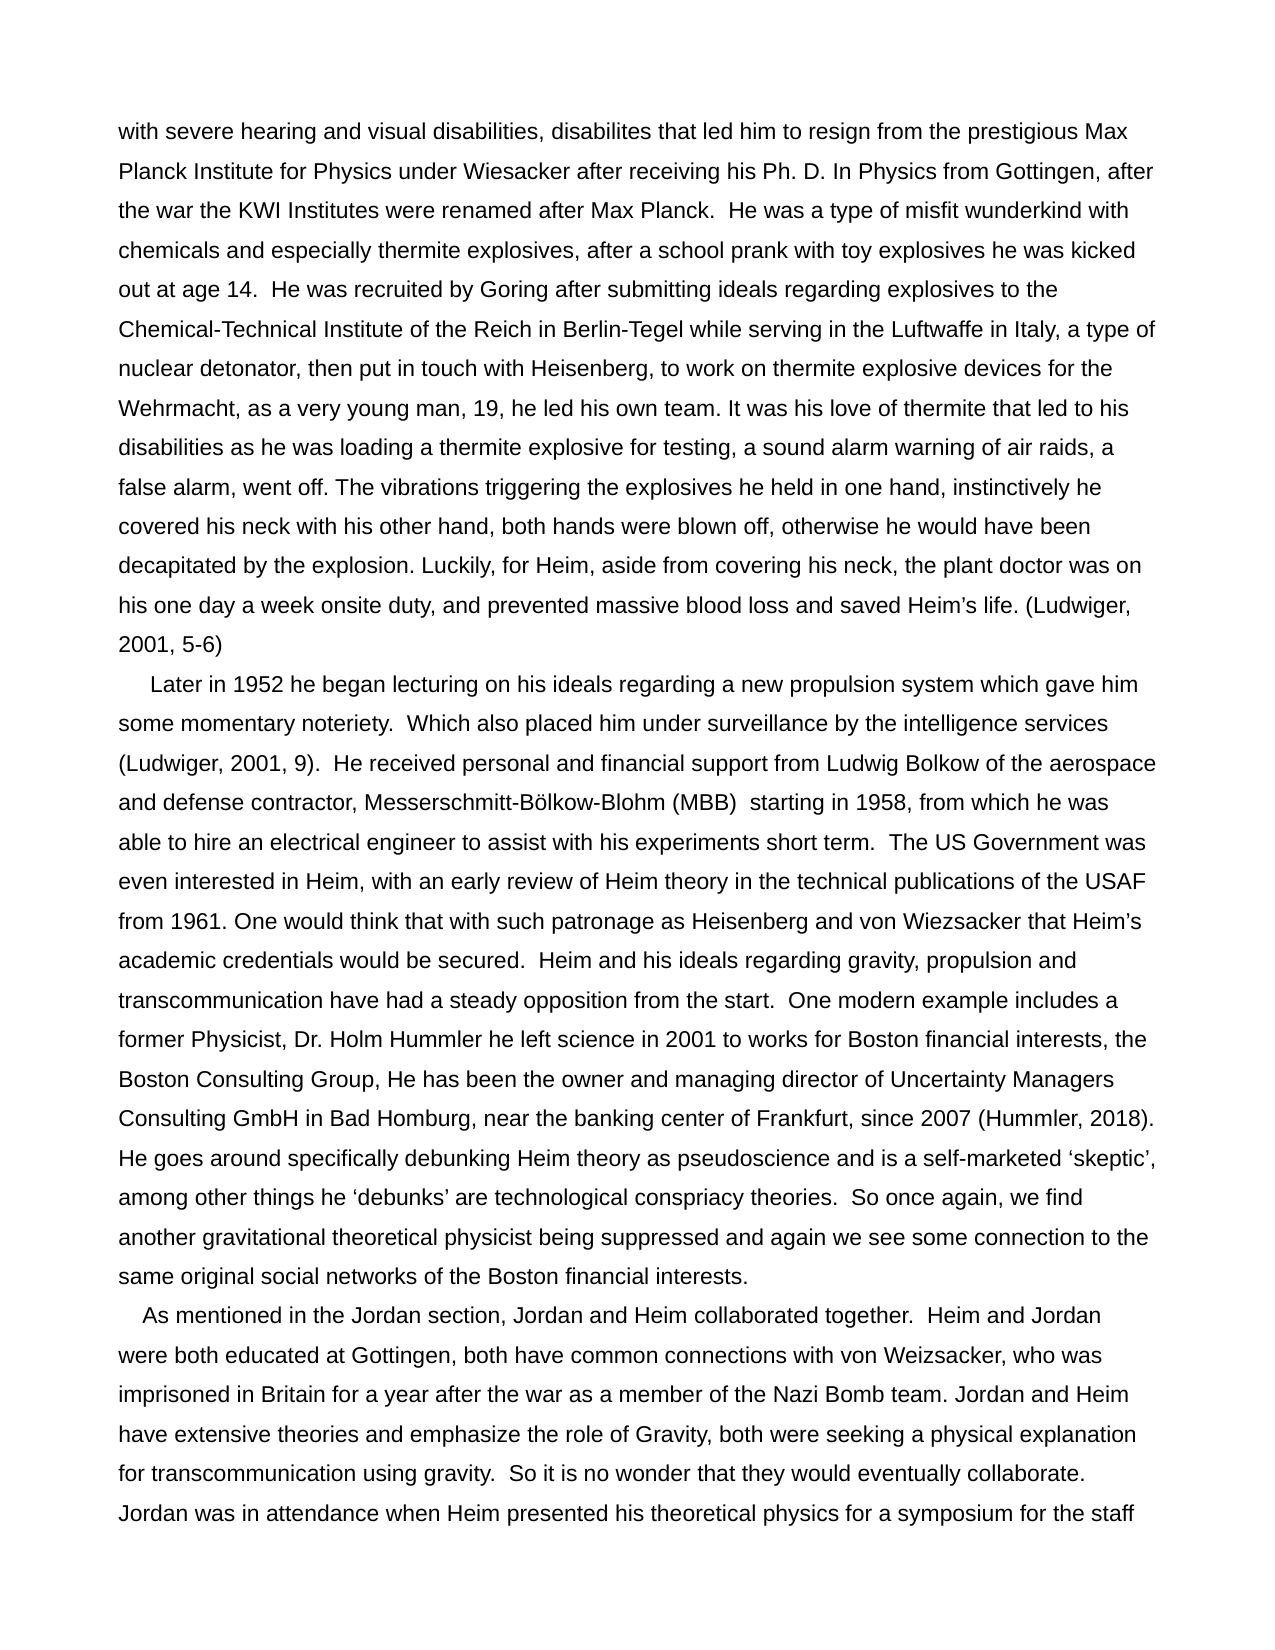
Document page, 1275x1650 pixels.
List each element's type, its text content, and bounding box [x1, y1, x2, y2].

text As mentioned in the Jordan section, Jordan and Heim collaborated together. Heim and Jordan were both educated at Gottingen, both have common connections with von Weizsacker, who was imprisoned in Britain for a year after the war as a member of the Nazi Bomb team. Jordan and Heim have extensive theories and emphasize the role of Gravity, both were seeking a physical explanation for transcommunication using gravity. So it is no wonder that they would eventually collaborate. Jordan was in attendance when Heim presented his theoretical physics for a symposium for the staff [118, 1302, 1157, 1526]
text with severe hearing and visual disabilities, disabilites that led him to resign from the prestigious Max Planck Institute for Physics under Wiesacker after receiving his Ph. D. In Physics from Gottingen, after the war the KWI Institutes were renamed after Max Planck. He was a type of misfit wunderkind with chemicals and especially thermite explosives, after a school prank with toy explosives he was kicked out at age 14. He was recruited by Goring after submitting ideals regarding explosives to the Chemical-Technical Institute of the Reich in Berlin-Tegel while serving in the Luftwaffe in Italy, a type of nuclear detonator, then put in touch with Heisenberg, to work on thermite explosive devices for the Wehrmacht, as a very young man, 19, he led his own team. It was his love of thermite that led to his disabilities as he was loading a thermite explosive for testing, a sound alarm warning of air raids, a false alarm, went off. The vibrations triggering the explosives he held in one hand, instinctively he covered his neck with his other hand, both hands were blown off, otherwise he would have been decapitated by the explosion. Luckily, for Heim, aside from covering his neck, the plant doctor was on his one day a week onsite duty, and prevented massive blood loss and saved Heim’s life. (Ludwiger, 2001, 5-6) [118, 118, 1157, 658]
text Later in 1952 he began lecturing on his ideals regarding a new propulsion system which gave him some momentary noteriety. Which also placed him under surveillance by the intelligence services (Ludwiger, 2001, 9). He received personal and financial support from Ludwig Bolkow of the aerospace and defense contractor, Messerschmitt-Bölkow-Blohm (MBB) starting in 1958, from which he was able to hire an electrical engineer to assist with his experiments short term. The US Government was even interested in Heim, with an early review of Heim theory in the technical publications of the USAF from 1961. One would think that with such patronage as Heisenberg and von Wiezsacker that Heim’s academic credentials would be secured. Heim and his ideals regarding gravity, propulsion and transcommunication have had a steady opposition from the start. One modern example includes a former Physicist, Dr. Holm Hummler he left science in 2001 to works for Boston financial interests, the Boston Consulting Group, He has been the owner and managing director of Uncertainty Managers Consulting GmbH in Bad Homburg, near the banking center of Frankfurt, since 2007 (Hummler, 2018). He goes around specifically debunking Heim theory as pseudoscience and is a self-marketed ‘skeptic’, among other things he ‘debunks’ are technological conspriacy theories. So once again, we find another gravitational theoretical physicist being suppressed and again we see some connection to the same original social networks of the Boston financial interests. [118, 671, 1157, 1289]
